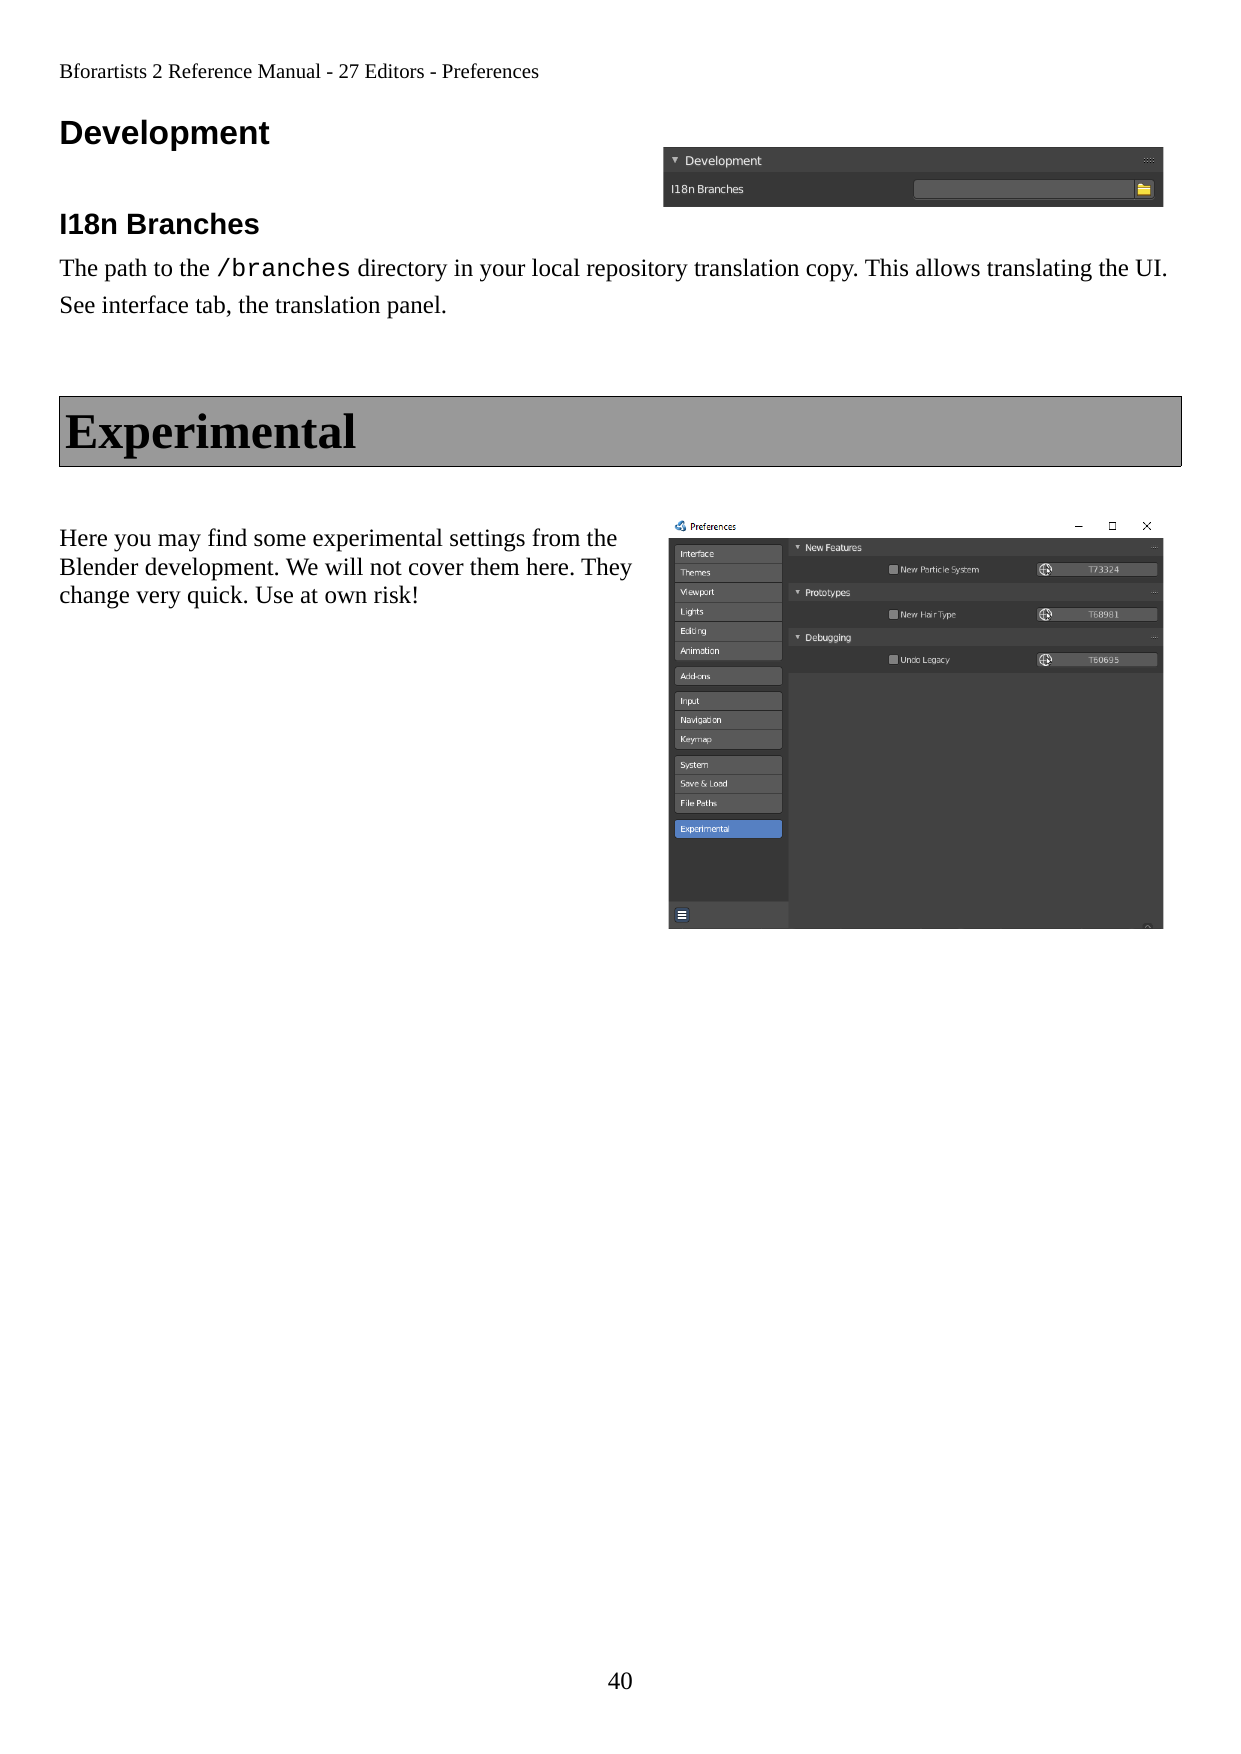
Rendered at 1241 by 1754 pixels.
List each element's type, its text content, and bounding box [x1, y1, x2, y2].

table_header Experimental [60, 397, 1181, 466]
text Here you may find some experimental settings from the Blender development. We will not cover them here. They change very quick. Use at own risk! [59, 523, 668, 609]
subtitle I18n Branches [59, 207, 1181, 241]
picture [668, 515, 1164, 929]
picture [663, 147, 1164, 207]
subtitle Development [59, 113, 1181, 151]
text The path to the /branches directory in your local repository translation copy. This allows translating the UI. See interface tab, the translation panel. [59, 253, 1181, 319]
